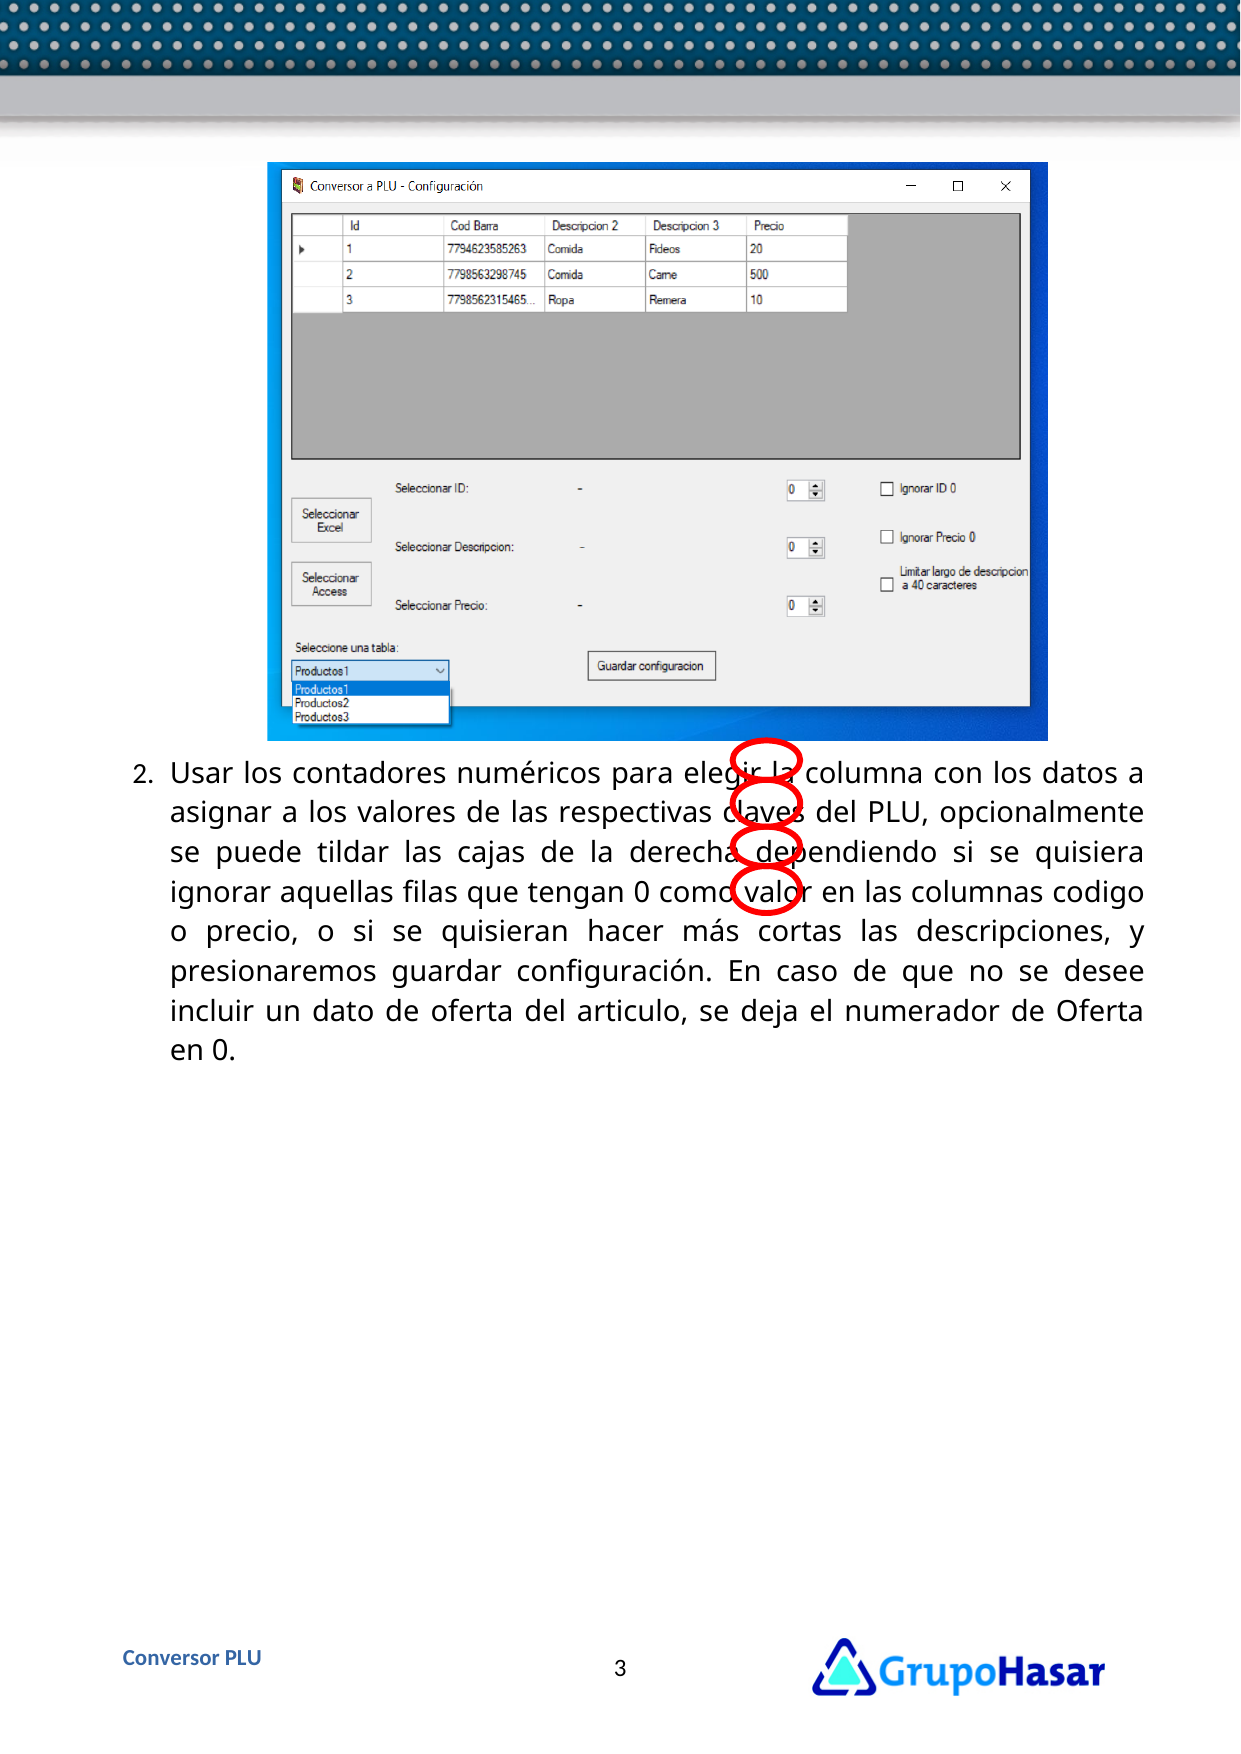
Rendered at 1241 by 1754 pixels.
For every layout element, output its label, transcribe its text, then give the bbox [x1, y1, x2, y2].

picture [286, 23, 294, 31]
picture [1064, 60, 1072, 69]
picture [715, 60, 724, 69]
picture [316, 3, 325, 12]
picture [654, 22, 663, 31]
picture [214, 42, 223, 50]
list Usar los contadores numéricos para elegir la columna con los datos a asignar a los valores de las respectivas claves del PLU, opcionalmente se puede tildar las cajas de la derecha dependiendo si se quisiera ignorar aquellas filas que tengan 0 como valor en las columnas codigo o precio, o si se quisieran hacer más cortas las descripciones, y presionaremos guardar configuración. En caso de que no se desee incluir un dato de oferta del articulo, se deja el numerador de Oferta en 0. [132, 752, 1146, 1069]
picture [1176, 42, 1185, 50]
picture [1043, 23, 1052, 31]
picture [910, 3, 918, 12]
picture [1125, 60, 1133, 69]
picture [183, 23, 192, 31]
picture [429, 23, 438, 31]
picture [1104, 60, 1113, 69]
picture [757, 22, 765, 31]
picture [408, 23, 417, 31]
picture [51, 42, 59, 50]
picture [593, 60, 601, 69]
picture [101, 23, 110, 31]
picture [163, 23, 172, 31]
picture [1094, 42, 1103, 50]
picture [1084, 60, 1092, 69]
picture [981, 60, 990, 69]
picture [245, 60, 253, 69]
picture [798, 60, 806, 69]
picture [60, 60, 69, 69]
picture [1033, 42, 1042, 50]
picture [347, 22, 356, 31]
picture [173, 3, 181, 12]
picture [992, 3, 1000, 12]
picture [808, 1636, 1108, 1698]
picture [951, 4, 959, 12]
picture [500, 42, 510, 50]
picture [327, 60, 335, 69]
picture [51, 3, 59, 12]
picture [0, 76, 1241, 741]
picture [184, 60, 192, 69]
picture [275, 42, 284, 50]
picture [9, 3, 18, 12]
picture [1135, 3, 1144, 12]
picture [153, 4, 161, 12]
picture [531, 23, 540, 31]
picture [552, 60, 560, 69]
picture [20, 60, 28, 69]
picture [1156, 42, 1164, 50]
picture [890, 3, 898, 12]
picture [91, 42, 100, 50]
picture [695, 23, 704, 31]
picture [337, 3, 345, 12]
picture [1125, 23, 1133, 31]
picture [1002, 23, 1011, 31]
picture [981, 23, 990, 31]
picture [378, 4, 386, 12]
picture [685, 4, 693, 12]
picture [931, 42, 939, 50]
picture [828, 42, 837, 50]
picture [777, 60, 786, 69]
picture [848, 3, 857, 12]
picture [1207, 23, 1216, 31]
picture [245, 23, 253, 31]
picture [153, 42, 161, 50]
picture [869, 3, 878, 12]
picture [0, 23, 8, 31]
picture [460, 42, 468, 50]
picture [40, 60, 48, 69]
picture [920, 60, 929, 69]
picture [633, 23, 643, 31]
picture [500, 3, 509, 12]
picture [112, 4, 120, 12]
picture [807, 3, 816, 12]
picture [60, 23, 69, 31]
picture [388, 60, 397, 69]
picture [358, 3, 366, 12]
picture [30, 4, 39, 12]
picture [624, 42, 632, 50]
picture [408, 60, 417, 69]
picture [419, 42, 427, 50]
picture [347, 60, 356, 69]
picture [225, 23, 233, 31]
picture [194, 4, 202, 12]
picture [613, 60, 621, 69]
picture [296, 42, 305, 50]
picture [388, 23, 397, 31]
picture [327, 23, 335, 31]
picture [807, 42, 816, 50]
picture [685, 42, 693, 50]
picture [193, 42, 202, 50]
picture [531, 60, 540, 69]
picture [132, 3, 141, 12]
picture [746, 42, 754, 50]
picture [1094, 3, 1103, 12]
picture [521, 42, 530, 50]
picture [900, 23, 909, 31]
picture [798, 22, 806, 31]
picture [306, 60, 315, 69]
picture [920, 22, 929, 31]
picture [674, 23, 683, 31]
picture [92, 3, 100, 12]
picture [204, 23, 212, 31]
picture [101, 60, 110, 69]
picture [900, 60, 909, 69]
picture [214, 3, 223, 12]
picture [818, 60, 826, 69]
picture [1073, 3, 1083, 12]
picture [879, 23, 887, 31]
picture [1012, 42, 1021, 50]
picture [142, 60, 151, 69]
picture [1227, 22, 1236, 31]
picture [1176, 3, 1185, 12]
picture [511, 23, 519, 31]
picture [480, 42, 489, 50]
picture [1227, 60, 1236, 69]
picture [491, 60, 499, 69]
picture [0, 60, 8, 69]
picture [654, 60, 663, 69]
picture [1166, 23, 1174, 31]
picture [951, 42, 959, 50]
picture [1217, 42, 1226, 50]
picture [398, 42, 407, 50]
picture [961, 23, 970, 31]
picture [726, 42, 734, 50]
picture [1135, 42, 1144, 50]
picture [624, 3, 632, 12]
picture [40, 23, 48, 31]
picture [225, 60, 233, 69]
picture [1084, 23, 1092, 31]
picture [665, 3, 673, 12]
picture [265, 23, 274, 31]
picture [644, 42, 652, 50]
picture [337, 42, 346, 50]
picture [890, 42, 898, 50]
picture [1105, 23, 1113, 31]
picture [367, 23, 376, 31]
picture [112, 42, 120, 50]
picture [511, 60, 519, 69]
picture [910, 42, 919, 50]
picture [173, 42, 181, 50]
picture [931, 4, 939, 12]
picture [1145, 23, 1154, 31]
picture [1197, 3, 1205, 12]
picture [1166, 60, 1174, 69]
picture [1033, 3, 1042, 12]
picture [838, 60, 847, 69]
picture [767, 4, 776, 12]
picture [552, 23, 560, 31]
picture [1186, 60, 1195, 69]
picture [132, 42, 141, 50]
picture [736, 23, 745, 31]
picture [419, 4, 427, 12]
picture [1186, 22, 1195, 31]
picture [449, 60, 458, 69]
picture [378, 42, 386, 50]
picture [470, 60, 479, 69]
picture [9, 42, 18, 50]
picture [439, 42, 448, 50]
picture [470, 22, 479, 31]
picture [1145, 60, 1154, 69]
picture [30, 42, 39, 50]
picture [1002, 60, 1011, 69]
picture [940, 60, 950, 69]
picture [234, 3, 243, 12]
picture [122, 60, 131, 69]
picture [1073, 42, 1083, 50]
picture [572, 60, 581, 69]
picture [1114, 42, 1124, 50]
picture [81, 23, 90, 31]
picture [879, 60, 888, 69]
picture [572, 23, 581, 31]
picture [603, 42, 612, 50]
picture [1012, 3, 1021, 12]
picture [541, 42, 550, 50]
picture [582, 3, 591, 12]
picture [163, 60, 172, 69]
picture [992, 42, 1000, 50]
picture [705, 3, 714, 12]
picture [255, 42, 264, 50]
picture [777, 23, 785, 31]
picture [1053, 3, 1062, 12]
picture [142, 23, 151, 31]
picture [715, 23, 724, 31]
picture [972, 3, 980, 12]
picture [726, 4, 734, 12]
picture [1114, 3, 1123, 12]
picture [603, 3, 612, 12]
picture [439, 3, 447, 12]
picture [582, 42, 591, 50]
picture [644, 3, 652, 12]
picture [971, 42, 980, 50]
picture [787, 42, 796, 50]
picture [757, 60, 765, 69]
picture [746, 3, 754, 12]
picture [316, 42, 325, 50]
picture [275, 3, 284, 12]
picture [613, 23, 621, 31]
picture [358, 42, 366, 50]
picture [71, 42, 79, 50]
picture [1043, 60, 1052, 69]
picture [1207, 60, 1216, 69]
picture [265, 60, 274, 69]
picture [674, 60, 683, 69]
picture [480, 3, 489, 12]
picture [286, 60, 294, 69]
picture [20, 23, 28, 31]
picture [940, 23, 949, 31]
picture [665, 42, 673, 50]
picture [460, 3, 468, 12]
picture [521, 3, 530, 12]
picture [81, 60, 90, 69]
picture [296, 3, 305, 12]
picture [705, 42, 714, 50]
picture [848, 42, 857, 50]
picture [633, 60, 643, 69]
picture [398, 3, 407, 12]
picture [787, 3, 796, 12]
picture [255, 3, 264, 12]
picture [429, 60, 438, 69]
picture [1023, 23, 1031, 31]
picture [1217, 3, 1225, 12]
picture [1053, 42, 1062, 50]
picture [736, 60, 745, 69]
picture [695, 60, 704, 69]
picture [306, 23, 314, 31]
picture [71, 4, 79, 12]
picture [818, 23, 826, 31]
picture [541, 3, 550, 12]
picture [767, 42, 776, 50]
picture [1197, 42, 1205, 50]
picture [828, 3, 837, 12]
picture [869, 42, 878, 50]
picture [961, 60, 970, 69]
picture [204, 60, 213, 69]
picture [122, 23, 131, 31]
picture [1156, 3, 1164, 12]
picture [491, 22, 499, 31]
picture [859, 23, 867, 31]
picture [838, 23, 847, 31]
picture [1023, 60, 1031, 69]
picture [449, 23, 458, 31]
picture [1064, 23, 1072, 31]
picture [562, 3, 571, 12]
picture [593, 23, 601, 31]
picture [562, 42, 571, 50]
picture [367, 60, 376, 69]
picture [234, 42, 243, 50]
picture [859, 60, 867, 69]
